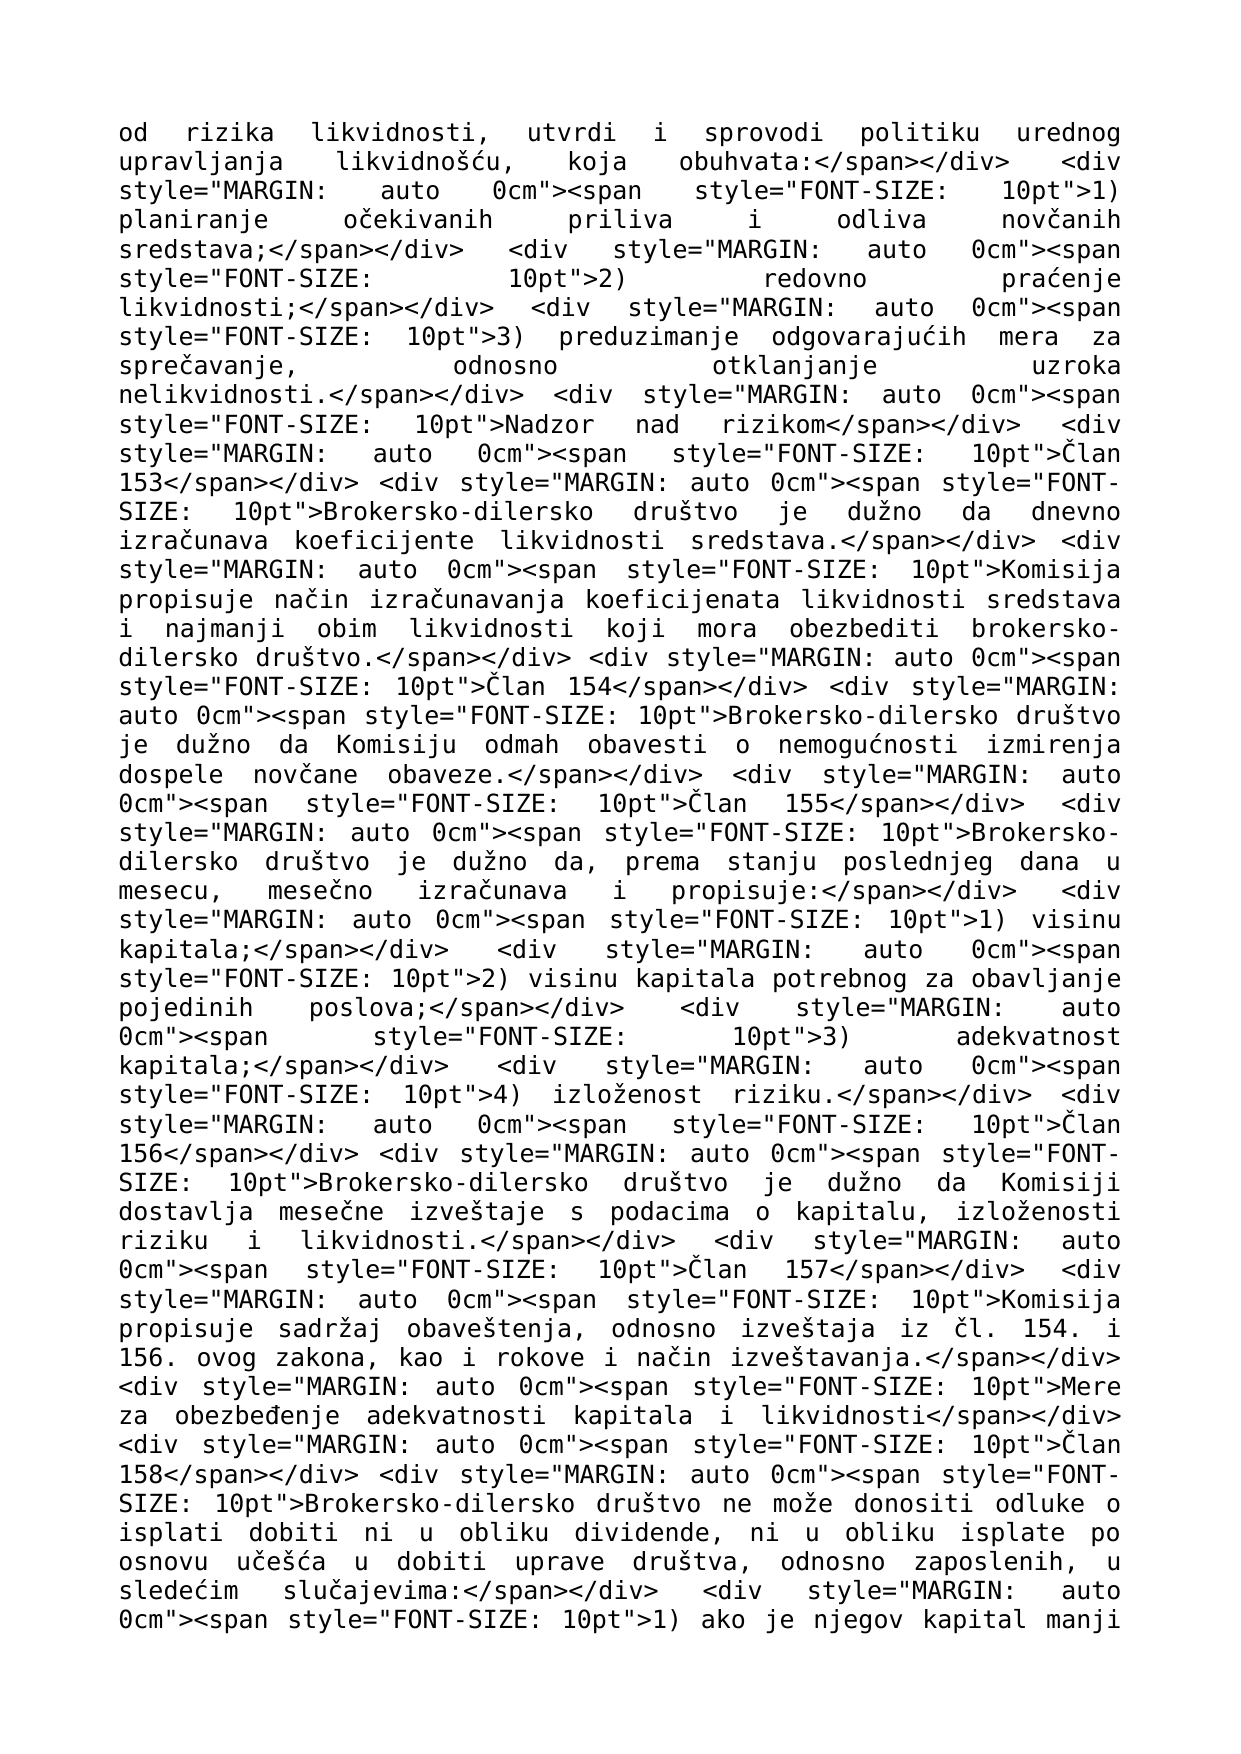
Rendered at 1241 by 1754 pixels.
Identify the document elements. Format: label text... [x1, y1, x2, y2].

text od rizika likvidnosti, utvrdi i sprovodi politiku urednog upravljanja likvidnošću, koja obuhvata:</span></div> <div style="MARGIN: auto 0cm"><span style="FONT-SIZE: 10pt">1) planiranje očekivanih priliva i odliva novčanih sredstava;</span></div> <div style="MARGIN: auto 0cm"><span style="FONT-SIZE: 10pt">2) redovno praćenje likvidnosti;</span></div> <div style="MARGIN: auto 0cm"><span style="FONT-SIZE: 10pt">3) preduzimanje odgovarajućih mera za sprečavanje, odnosno otklanjanje uzroka nelikvidnosti.</span></div> <div style="MARGIN: auto 0cm"><span style="FONT-SIZE: 10pt">Nadzor nad rizikom</span></div> <div style="MARGIN: auto 0cm"><span style="FONT-SIZE: 10pt">Član 153</span></div> <div style="MARGIN: auto 0cm"><span style="FONT-SIZE: 10pt">Brokersko-dilersko društvo je dužno da dnevno izračunava koeficijente likvidnosti sredstava.</span></div> <div style="MARGIN: auto 0cm"><span style="FONT-SIZE: 10pt">Komisija propisuje način izračunavanja koeficijenata likvidnosti sredstava i najmanji obim likvidnosti koji mora obezbediti brokersko-dilersko društvo.</span></div> <div style="MARGIN: auto 0cm"><span style="FONT-SIZE: 10pt">Član 154</span></div> <div style="MARGIN: auto 0cm"><span style="FONT-SIZE: 10pt">Brokersko-dilersko društvo je dužno da Komisiju odmah obavesti o nemogućnosti izmirenja dospele novčane obaveze.</span></div> <div style="MARGIN: auto 0cm"><span style="FONT-SIZE: 10pt">Član 155</span></div> <div style="MARGIN: auto 0cm"><span style="FONT-SIZE: 10pt">Brokersko-dilersko društvo je dužno da, prema stanju poslednjeg dana u mesecu, mesečno izračunava i propisuje:</span></div> <div style="MARGIN: auto 0cm"><span style="FONT-SIZE: 10pt">1) visinu kapitala;</span></div> <div style="MARGIN: auto 0cm"><span style="FONT-SIZE: 10pt">2) visinu kapitala potrebnog za obavljanje pojedinih poslova;</span></div> <div style="MARGIN: auto 0cm"><span style="FONT-SIZE: 10pt">3) adekvatnost kapitala;</span></div> <div style="MARGIN: auto 0cm"><span style="FONT-SIZE: 10pt">4) izloženost riziku.</span></div> <div style="MARGIN: auto 0cm"><span style="FONT-SIZE: 10pt">Član 156</span></div> <div style="MARGIN: auto 0cm"><span style="FONT-SIZE: 10pt">Brokersko-dilersko društvo je dužno da Komisiji dostavlja mesečne izveštaje s podacima o kapitalu, izloženosti riziku i likvidnosti.</span></div> <div style="MARGIN: auto 0cm"><span style="FONT-SIZE: 10pt">Član 157</span></div> <div style="MARGIN: auto 0cm"><span style="FONT-SIZE: 10pt">Komisija propisuje sadržaj obaveštenja, odnosno izveštaja iz čl. 154. i 156. ovog zakona, kao i rokove i način izveštavanja.</span></div> <div style="MARGIN: auto 0cm"><span style="FONT-SIZE: 10pt">Mere za obezbeđenje adekvatnosti kapitala i likvidnosti</span></div> <div style="MARGIN: auto 0cm"><span style="FONT-SIZE: 10pt">Član 158</span></div> <div style="MARGIN: auto 0cm"><span style="FONT-SIZE: 10pt">Brokersko-dilersko društvo ne može donositi odluke o isplati dobiti ni u obliku dividende, ni u obliku isplate po osnovu učešća u dobiti uprave društva, odnosno zaposlenih, u sledećim slučajevima:</span></div> <div style="MARGIN: auto 0cm"><span style="FONT-SIZE: 10pt">1) ako je njegov kapital manji [118, 118, 1122, 1635]
